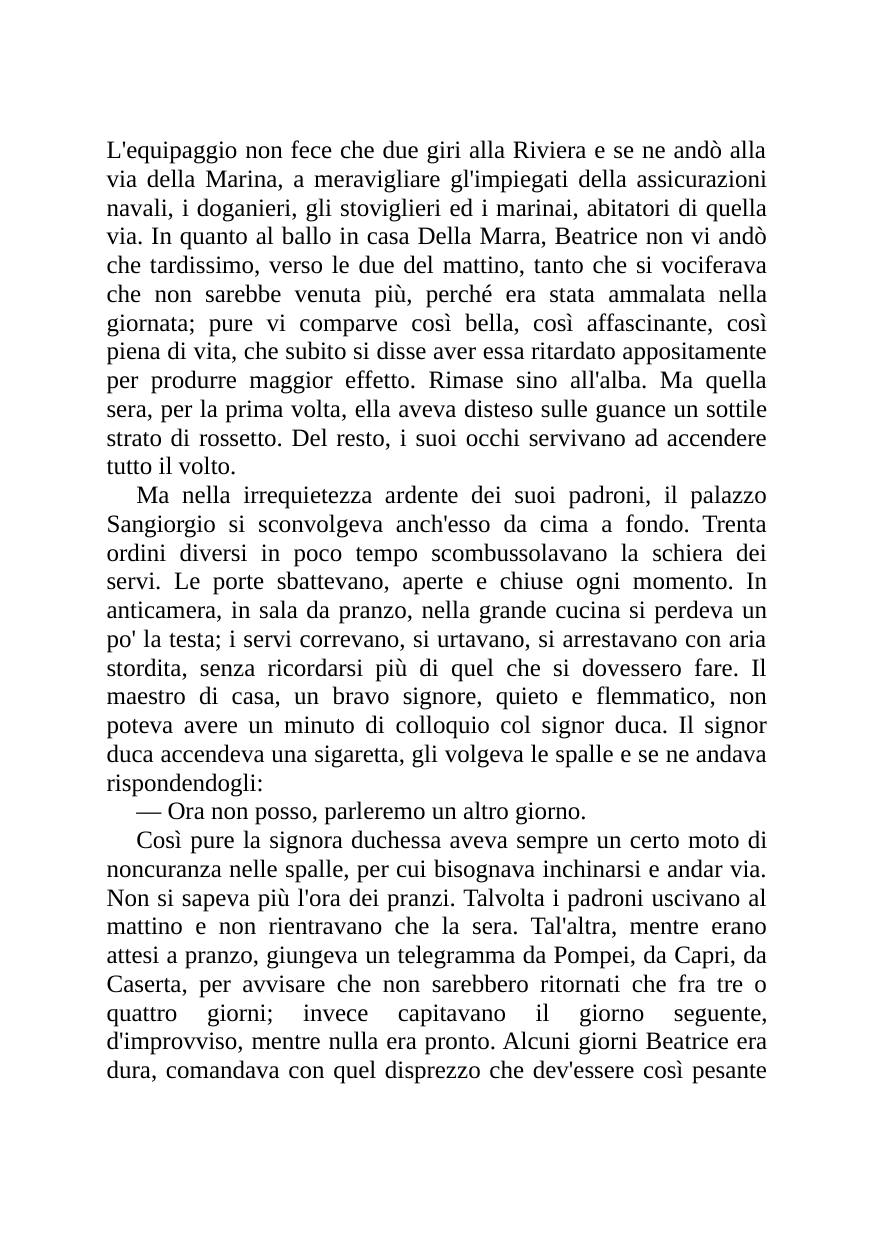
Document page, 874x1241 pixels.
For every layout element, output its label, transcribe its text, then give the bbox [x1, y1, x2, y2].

text L'equipaggio non fece che due giri alla Riviera e se ne andò alla via della Marina, a meravigliare gl'impiegati della assicurazioni navali, i doganieri, gli stoviglieri ed i marinai, abitatori di quella via. In quanto al ballo in casa Della Marra, Beatrice non vi andò che tardissimo, verso le due del mattino, tanto che si vociferava che non sarebbe venuta più, perché era stata ammalata nella giornata; pure vi comparve così bella, così affascinante, così piena di vita, che subito si disse aver essa ritardato appositamente per produrre maggior effetto. Rimase sino all'alba. Ma quella sera, per la prima volta, ella aveva disteso sulle guance un sottile strato di rossetto. Del resto, i suoi occhi servivano ad accendere tutto il volto. [106, 135, 768, 480]
text Ma nella irrequietezza ardente dei suoi padroni, il palazzo Sangiorgio si sconvolgeva anch'esso da cima a fondo. Trenta ordini diversi in poco tempo scombussolavano la schiera dei servi. Le porte sbattevano, aperte e chiuse ogni momento. In anticamera, in sala da pranzo, nella grande cucina si perdeva un po' la testa; i servi correvano, si urtavano, si arrestavano con aria stordita, senza ricordarsi più di quel che si dovessero fare. Il maestro di casa, un bravo signore, quieto e flemmatico, non poteva avere un minuto di colloquio col signor duca. Il signor duca accendeva una sigaretta, gli volgeva le spalle e se ne andava rispondendogli: [106, 480, 768, 796]
text Così pure la signora duchessa aveva sempre un certo moto di noncuranza nelle spalle, per cui bisognava inchinarsi e andar via. Non si sapeva più l'ora dei pranzi. Talvolta i padroni uscivano al mattino e non rientravano che la sera. Tal'altra, mentre erano attesi a pranzo, giungeva un telegramma da Pompei, da Capri, da Caserta, per avvisare che non sarebbero ritornati che fra tre o quattro giorni; invece capitavano il giorno seguente, d'improvviso, mentre nulla era pronto. Alcuni giorni Beatrice era dura, comandava con quel disprezzo che dev'essere così pesante [106, 825, 768, 1084]
text — Ora non posso, parleremo un altro giorno. [106, 796, 768, 825]
